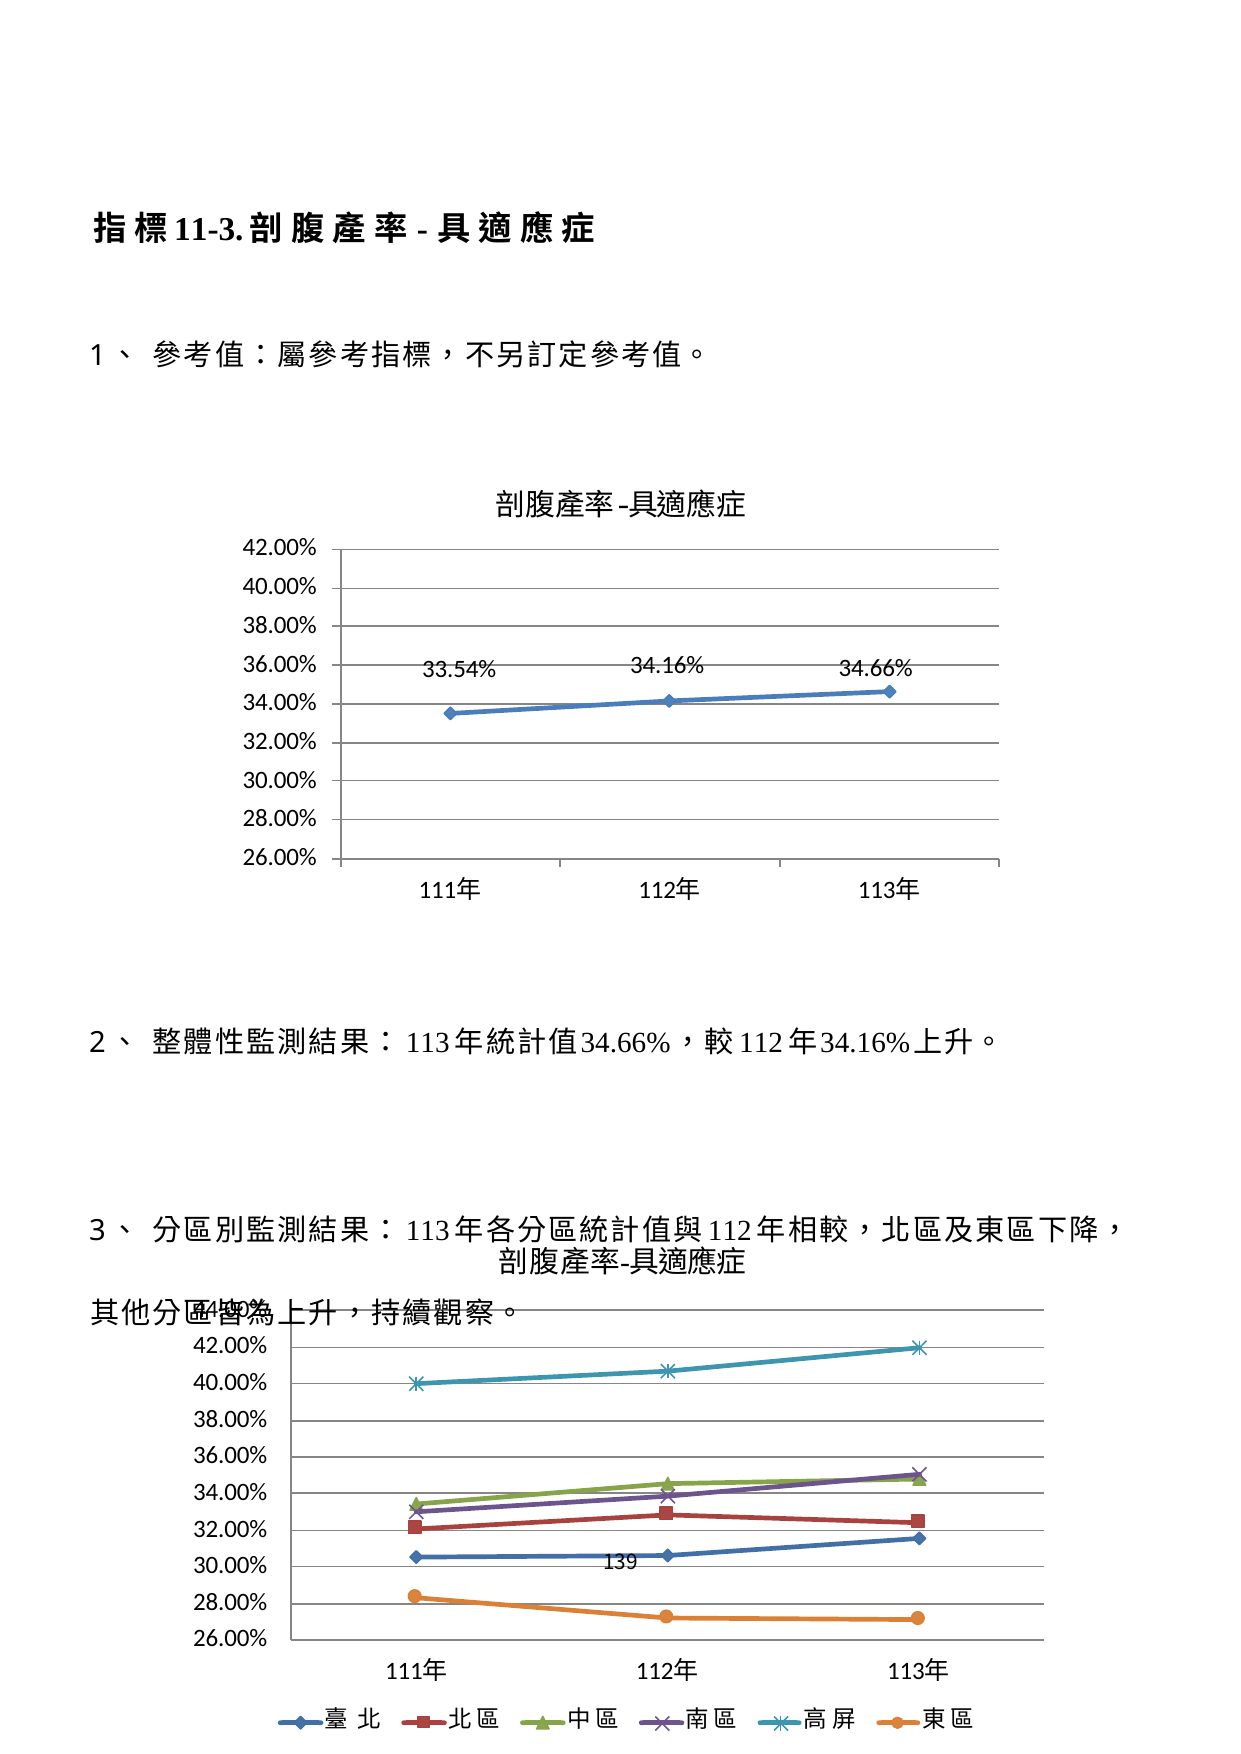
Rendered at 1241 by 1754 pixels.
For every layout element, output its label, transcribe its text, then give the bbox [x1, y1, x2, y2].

list 整體性監測結果：113年統計值34.66%，較112年34.16%上升。 [89, 394, 1145, 1082]
list 分區別監測結果：113年各分區統計值與112年相較，北區及東區下降，其他分區皆為上升，持續觀察。 [89, 1144, 1145, 1332]
list 參考值：屬參考指標，不另訂定參考值。 [89, 269, 1145, 394]
subtitle 指標11-3.剖腹產率-具適應症 [89, 144, 1151, 269]
